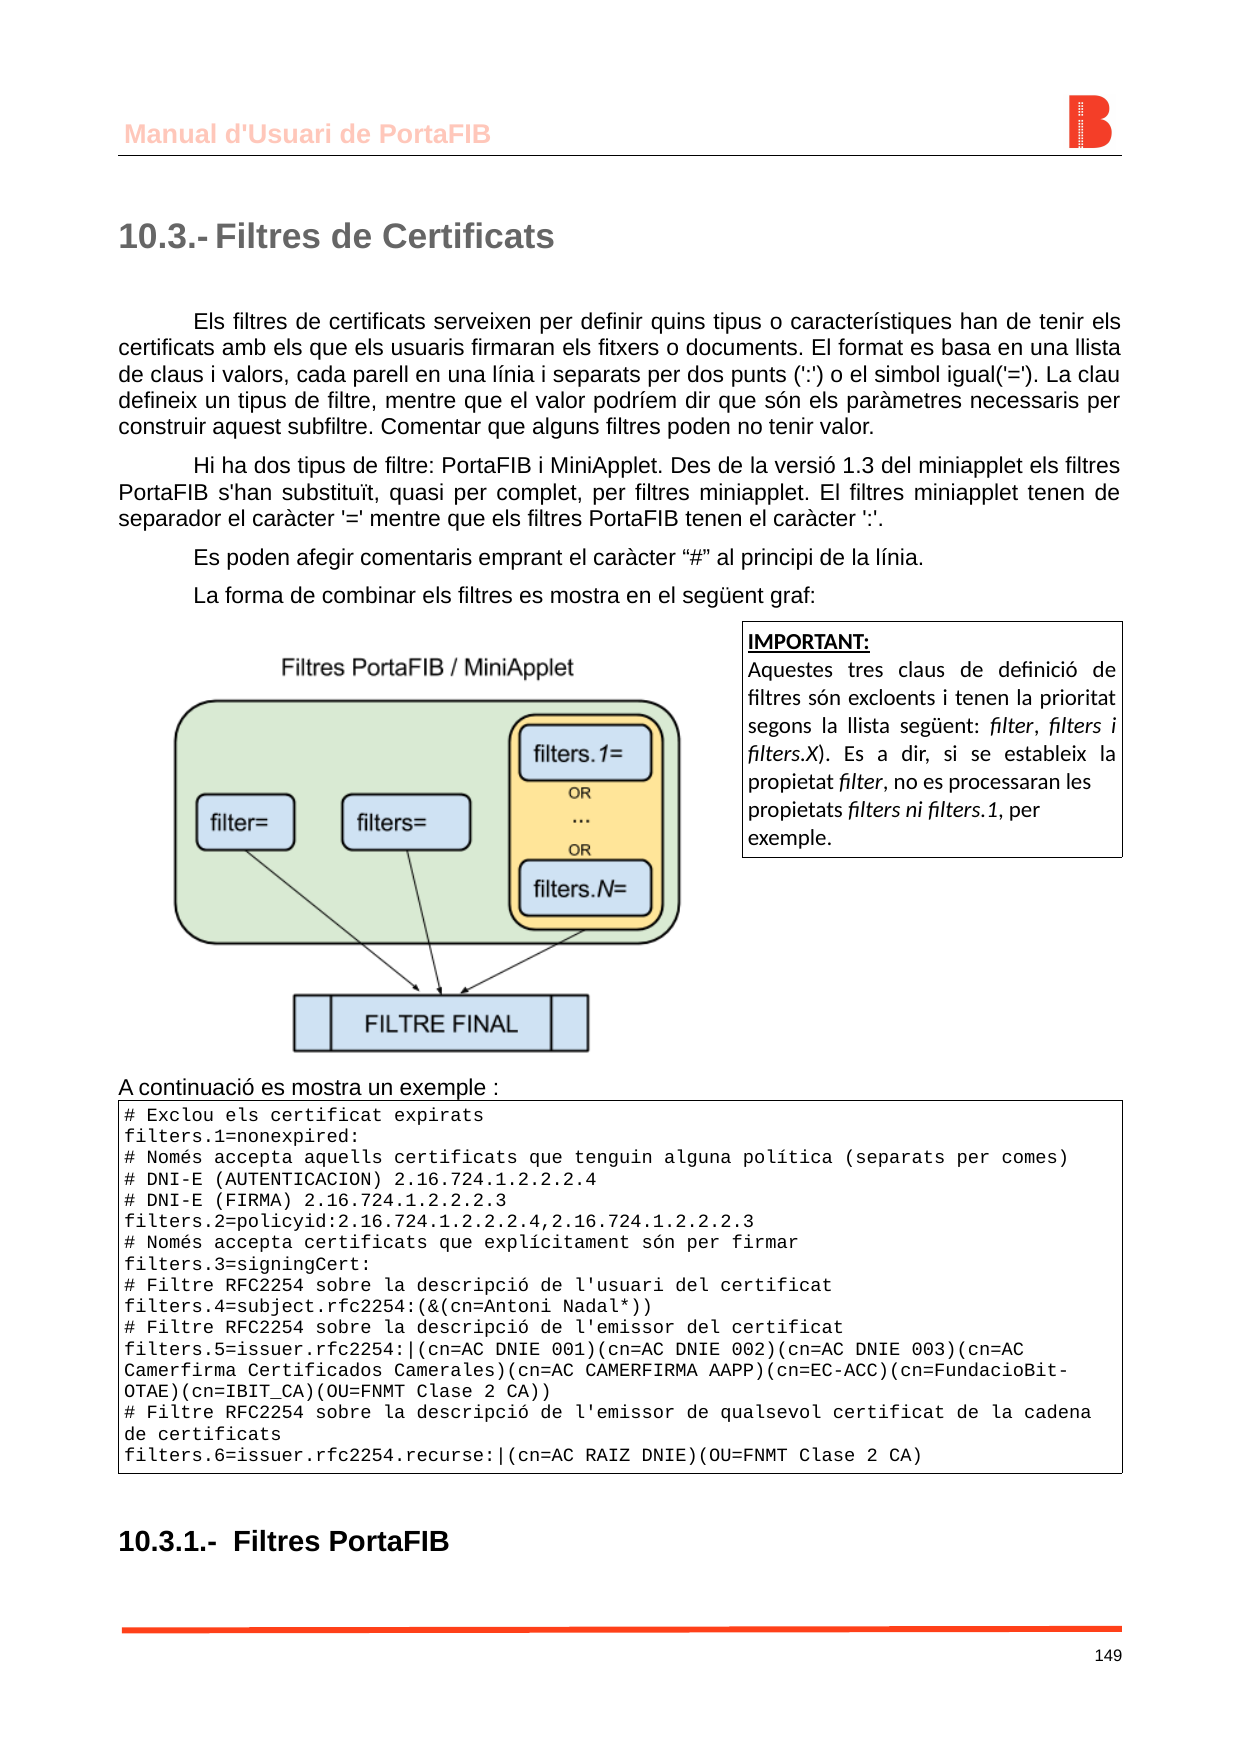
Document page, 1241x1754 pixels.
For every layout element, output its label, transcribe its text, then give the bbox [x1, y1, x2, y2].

picture [161, 627, 699, 1068]
subtitle Filtres de Certificats [118, 216, 1122, 256]
table_header [118, 621, 742, 1074]
table_header IMPORTANT: Aquestes tres claus de definició de filtres són excloents i tenen la prioritat segons la llista següent: filter, filters i filters.X). Es a dir, si se estableix la propietat filter, no es processaran les propietats filters ni filters.1, per exemple. [743, 622, 1122, 857]
text Hi ha dos tipus de filtre: PortaFIB i MiniApplet. Des de la versió 1.3 del miniapplet els filtres PortaFIB s'han substituït, quasi per complet, per filtres miniapplet. El filtres miniapplet tenen de separador el caràcter '=' mentre que els filtres PortaFIB tenen el caràcter ':'. [118, 452, 1122, 531]
text A continuació es mostra un exemple : [118, 1074, 1122, 1100]
table_header # Exclou els certificat expirats filters.1=nonexpired: # Només accepta aquells certificats que tenguin alguna política (separats per comes) # DNI-E (AUTENTICACION) 2.16.724.1.2.2.2.4 # DNI-E (FIRMA) 2.16.724.1.2.2.2.3 filters.2=policyid:2.16.724.1.2.2.2.4,2.16.724.1.2.2.2.3 # Només accepta certificats que explícitament són per firmar filters.3=signingCert: # Filtre RFC2254 sobre la descripció de l'usuari del certificat filters.4=subject.rfc2254:(&(cn=Antoni Nadal*)) # Filtre RFC2254 sobre la descripció de l'emissor del certificat filters.5=issuer.rfc2254:|(cn=AC DNIE 001)(cn=AC DNIE 002)(cn=AC DNIE 003)(cn=AC Camerfirma Certificados Camerales)(cn=AC CAMERFIRMA AAPP)(cn=EC-ACC)(cn=FundacioBit-OTAE)(cn=IBIT_CA)(OU=FNMT Clase 2 CA)) # Filtre RFC2254 sobre la descripció de l'emissor de qualsevol certificat de la cadena de certificats filters.6=issuer.rfc2254.recurse:|(cn=AC RAIZ DNIE)(OU=FNMT Clase 2 CA) [119, 1101, 1122, 1473]
text La forma de combinar els filtres es mostra en el següent graf: [118, 582, 1122, 609]
table_cell [742, 858, 1122, 1074]
text Els filtres de certificats serveixen per definir quins tipus o característiques han de tenir els certificats amb els que els usuaris firmaran els fitxers o documents. El format es basa en una llista de claus i valors, cada parell en una línia i separats per dos punts (':') o el simbol igual('='). La clau defineix un tipus de filtre, mentre que el valor podríem dir que són els paràmetres necessaris per construir aquest subfiltre. Comentar que alguns filtres poden no tenir valor. [118, 308, 1122, 439]
subtitle Filtres PortaFIB [118, 1524, 1122, 1558]
text Es poden afegir comentaris emprant el caràcter “#” al principi de la línia. [118, 544, 1122, 570]
picture [1063, 94, 1117, 150]
